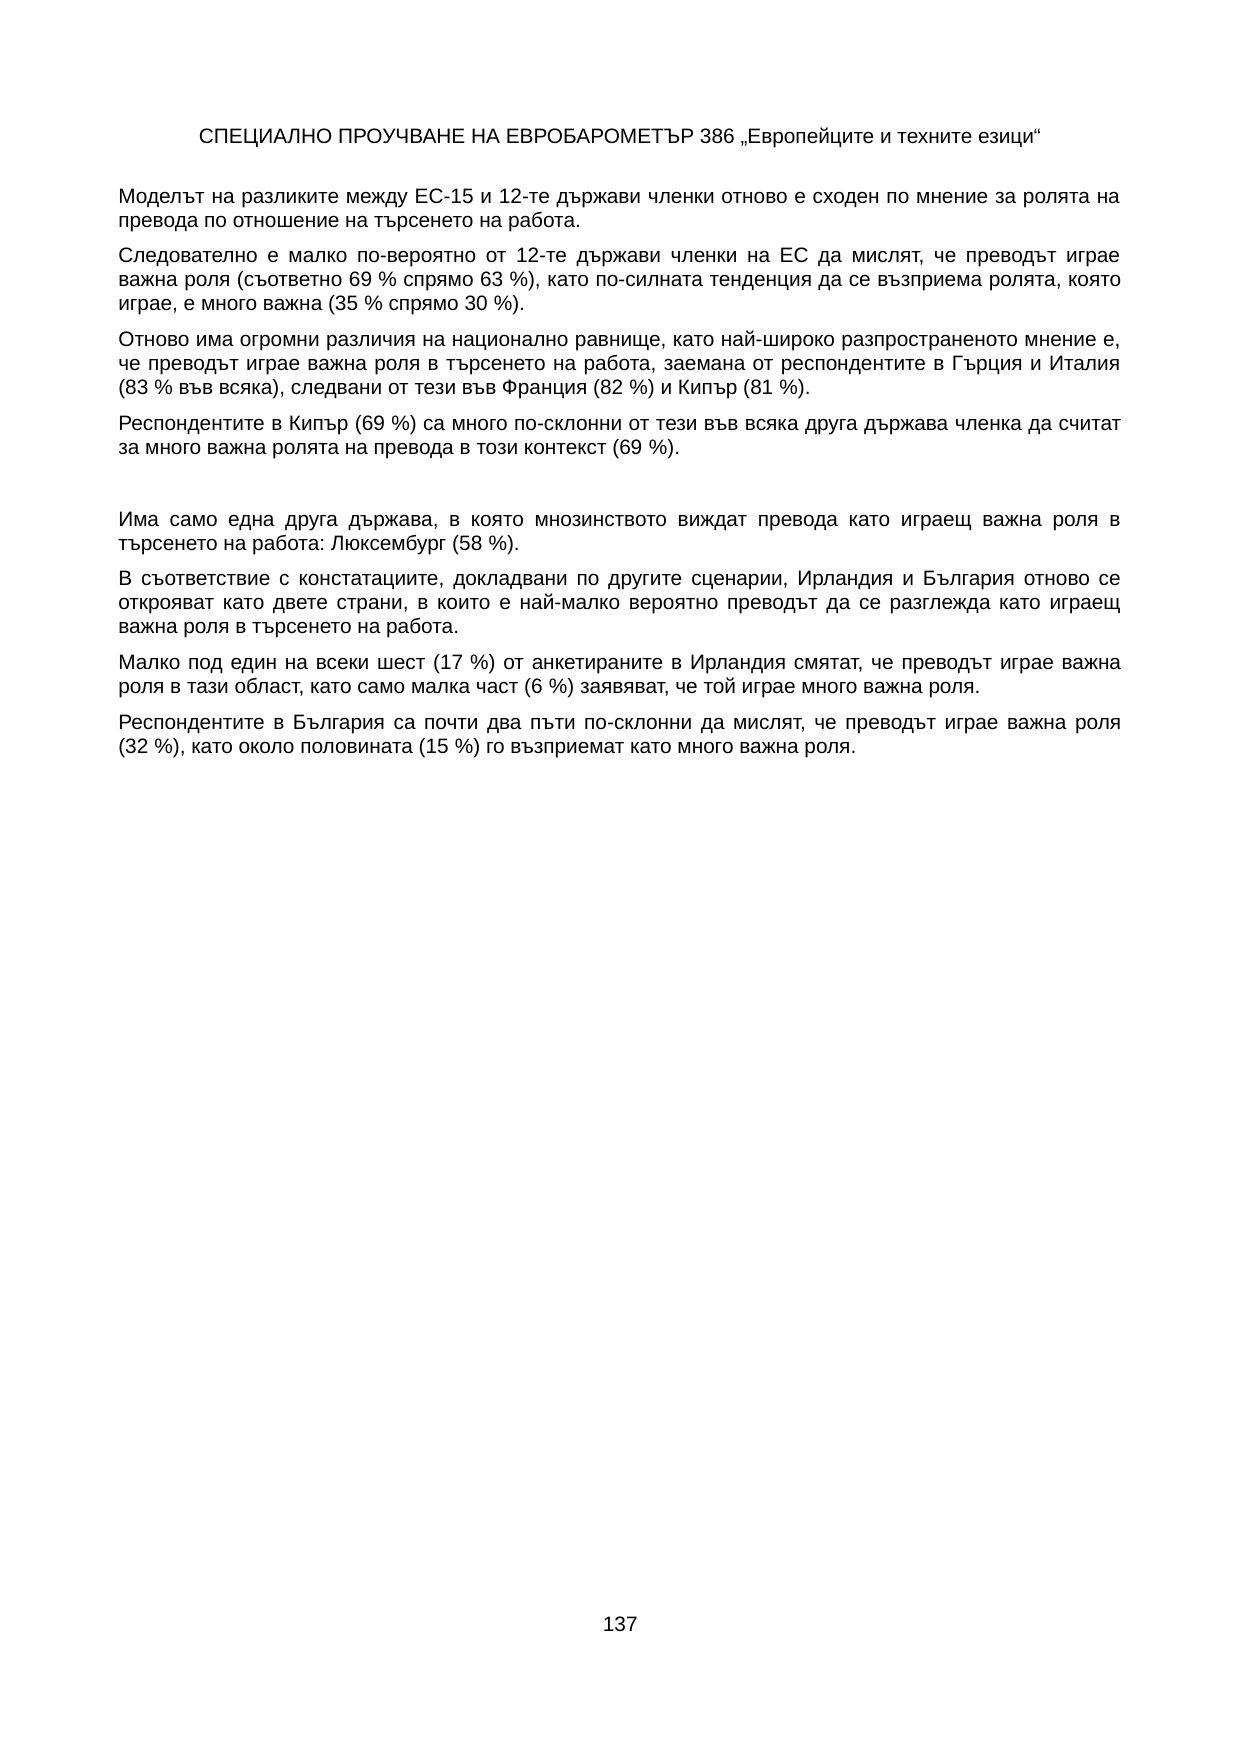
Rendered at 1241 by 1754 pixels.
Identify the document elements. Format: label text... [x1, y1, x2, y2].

text Отново има огромни различия на национално равнище, като най-широко разпространеното мнение е, че преводът играе важна роля в търсенето на работа, заемана от респондентите в Гърция и Италия (83 % във всяка), следвани от тези във Франция (82 %) и Кипър (81 %). [118, 327, 1122, 399]
text Малко под един на всеки шест (17 %) от анкетираните в Ирландия смятат, че преводът играе важна роля в тази област, като само малка част (6 %) заявяват, че той играе много важна роля. [118, 650, 1122, 698]
text Моделът на разликите между ЕС-15 и 12-те държави членки отново е сходен по мнение за ролята на превода по отношение на търсенето на работа. [118, 183, 1122, 231]
text Има само една друга държава, в която мнозинството виждат превода като играещ важна роля в търсенето на работа: Люксембург (58 %). [118, 506, 1122, 554]
text Следователно е малко по-вероятно от 12-те държави членки на ЕС да мислят, че преводът играе важна роля (съответно 69 % спрямо 63 %), като по-силната тенденция да се възприема ролята, която играе, е много важна (35 % спрямо 30 %). [118, 243, 1122, 315]
text Респондентите в България са почти два пъти по-склонни да мислят, че преводът играе важна роля (32 %), като около половината (15 %) го възприемат като много важна роля. [118, 710, 1122, 758]
text Респондентите в Кипър (69 %) са много по-склонни от тези във всяка друга държава членка да считат за много важна ролята на превода в този контекст (69 %). [118, 411, 1122, 459]
text В съответствие с констатациите, докладвани по другите сценарии, Ирландия и България отново се открояват като двете страни, в които е най-малко вероятно преводът да се разглежда като играещ важна роля в търсенето на работа. [118, 566, 1122, 638]
